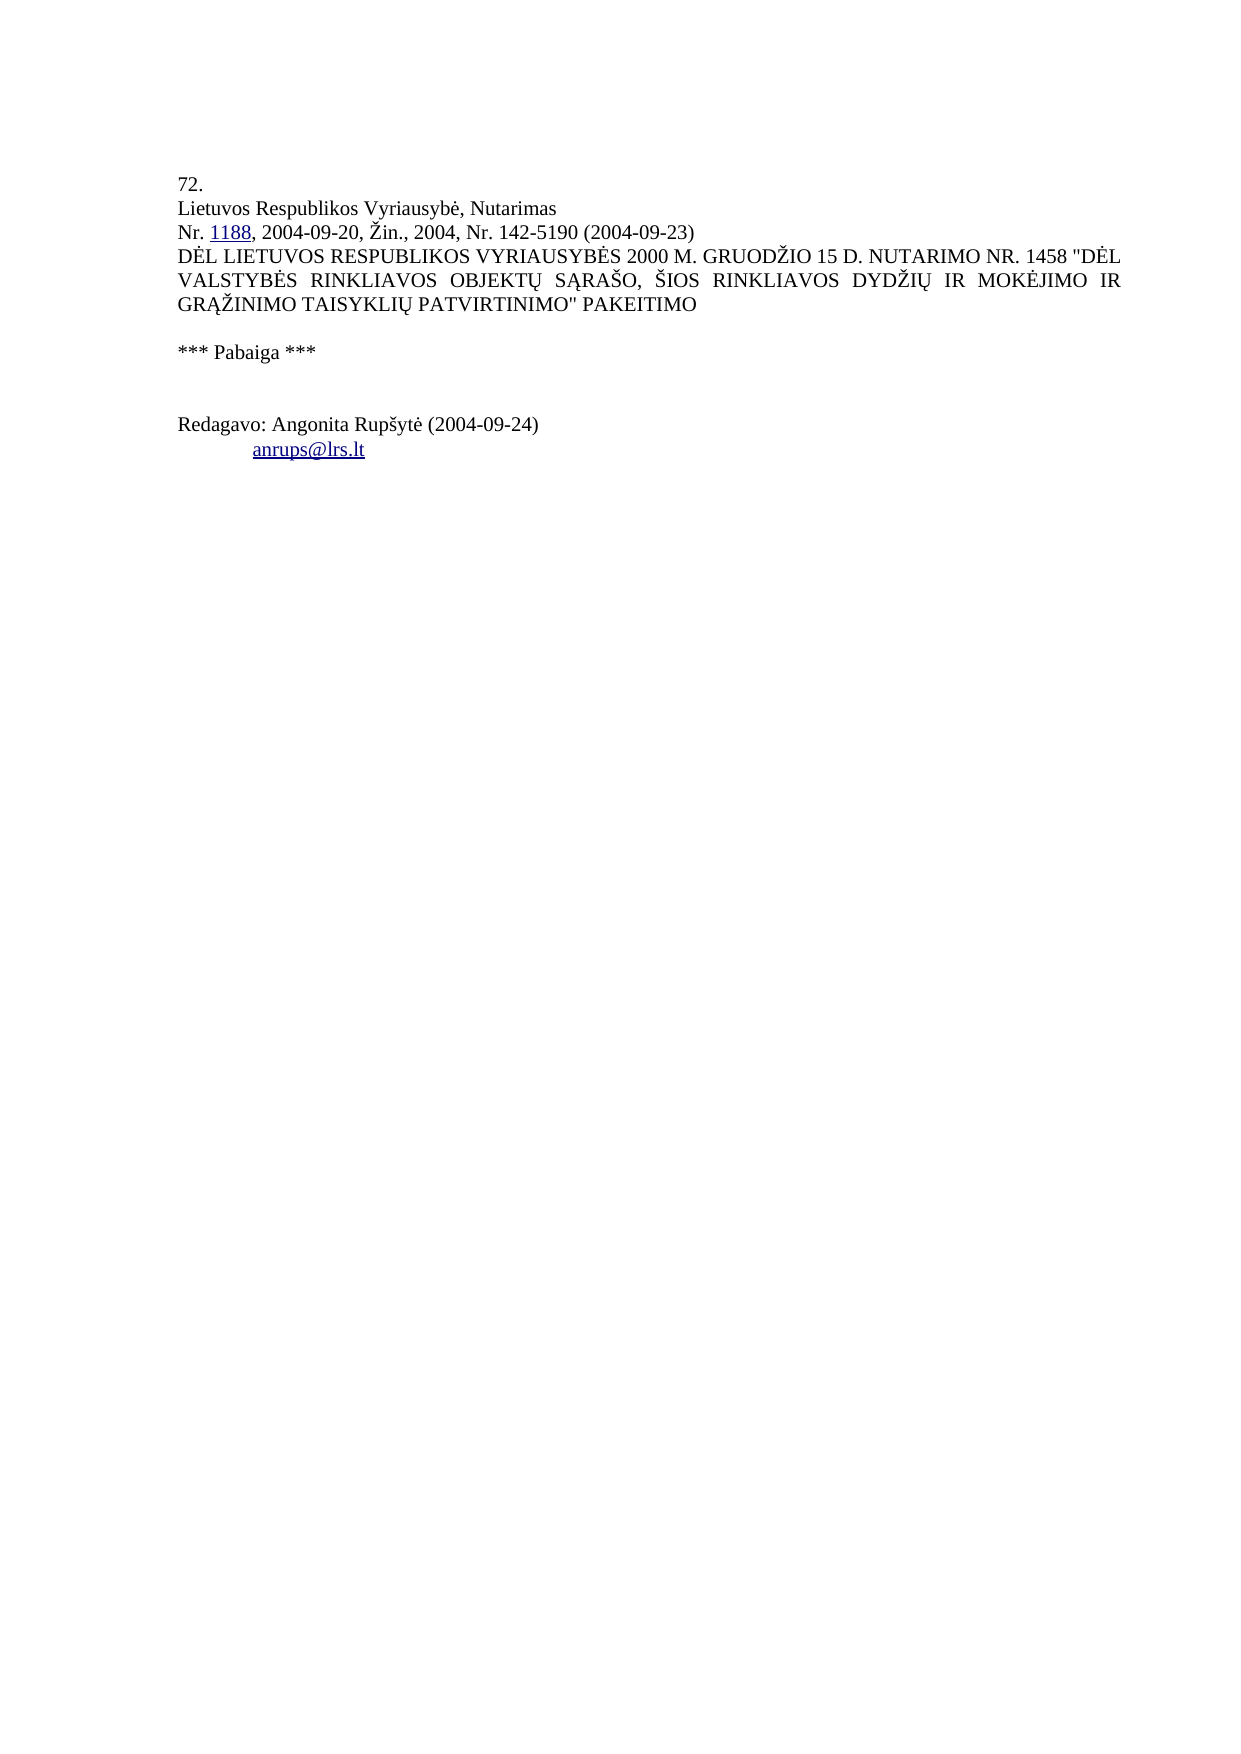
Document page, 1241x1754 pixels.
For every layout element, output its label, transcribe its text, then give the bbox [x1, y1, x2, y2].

text 72. [177, 172, 1122, 196]
text Lietuvos Respublikos Vyriausybė, Nutarimas [177, 196, 1122, 220]
text anrups@lrs.lt [177, 436, 1122, 461]
text Redagavo: Angonita Rupšytė (2004-09-24) [177, 412, 1122, 436]
text *** Pabaiga *** [177, 340, 1122, 364]
text DĖL LIETUVOS RESPUBLIKOS VYRIAUSYBĖS 2000 M. GRUODŽIO 15 D. NUTARIMO NR. 1458 "DĖL VALSTYBĖS RINKLIAVOS OBJEKTŲ SĄRAŠO, ŠIOS RINKLIAVOS DYDŽIŲ IR MOKĖJIMO IR GRĄŽINIMO TAISYKLIŲ PATVIRTINIMO" PAKEITIMO [177, 244, 1122, 316]
text Nr. 1188, 2004-09-20, Žin., 2004, Nr. 142-5190 (2004-09-23) [177, 220, 1122, 244]
